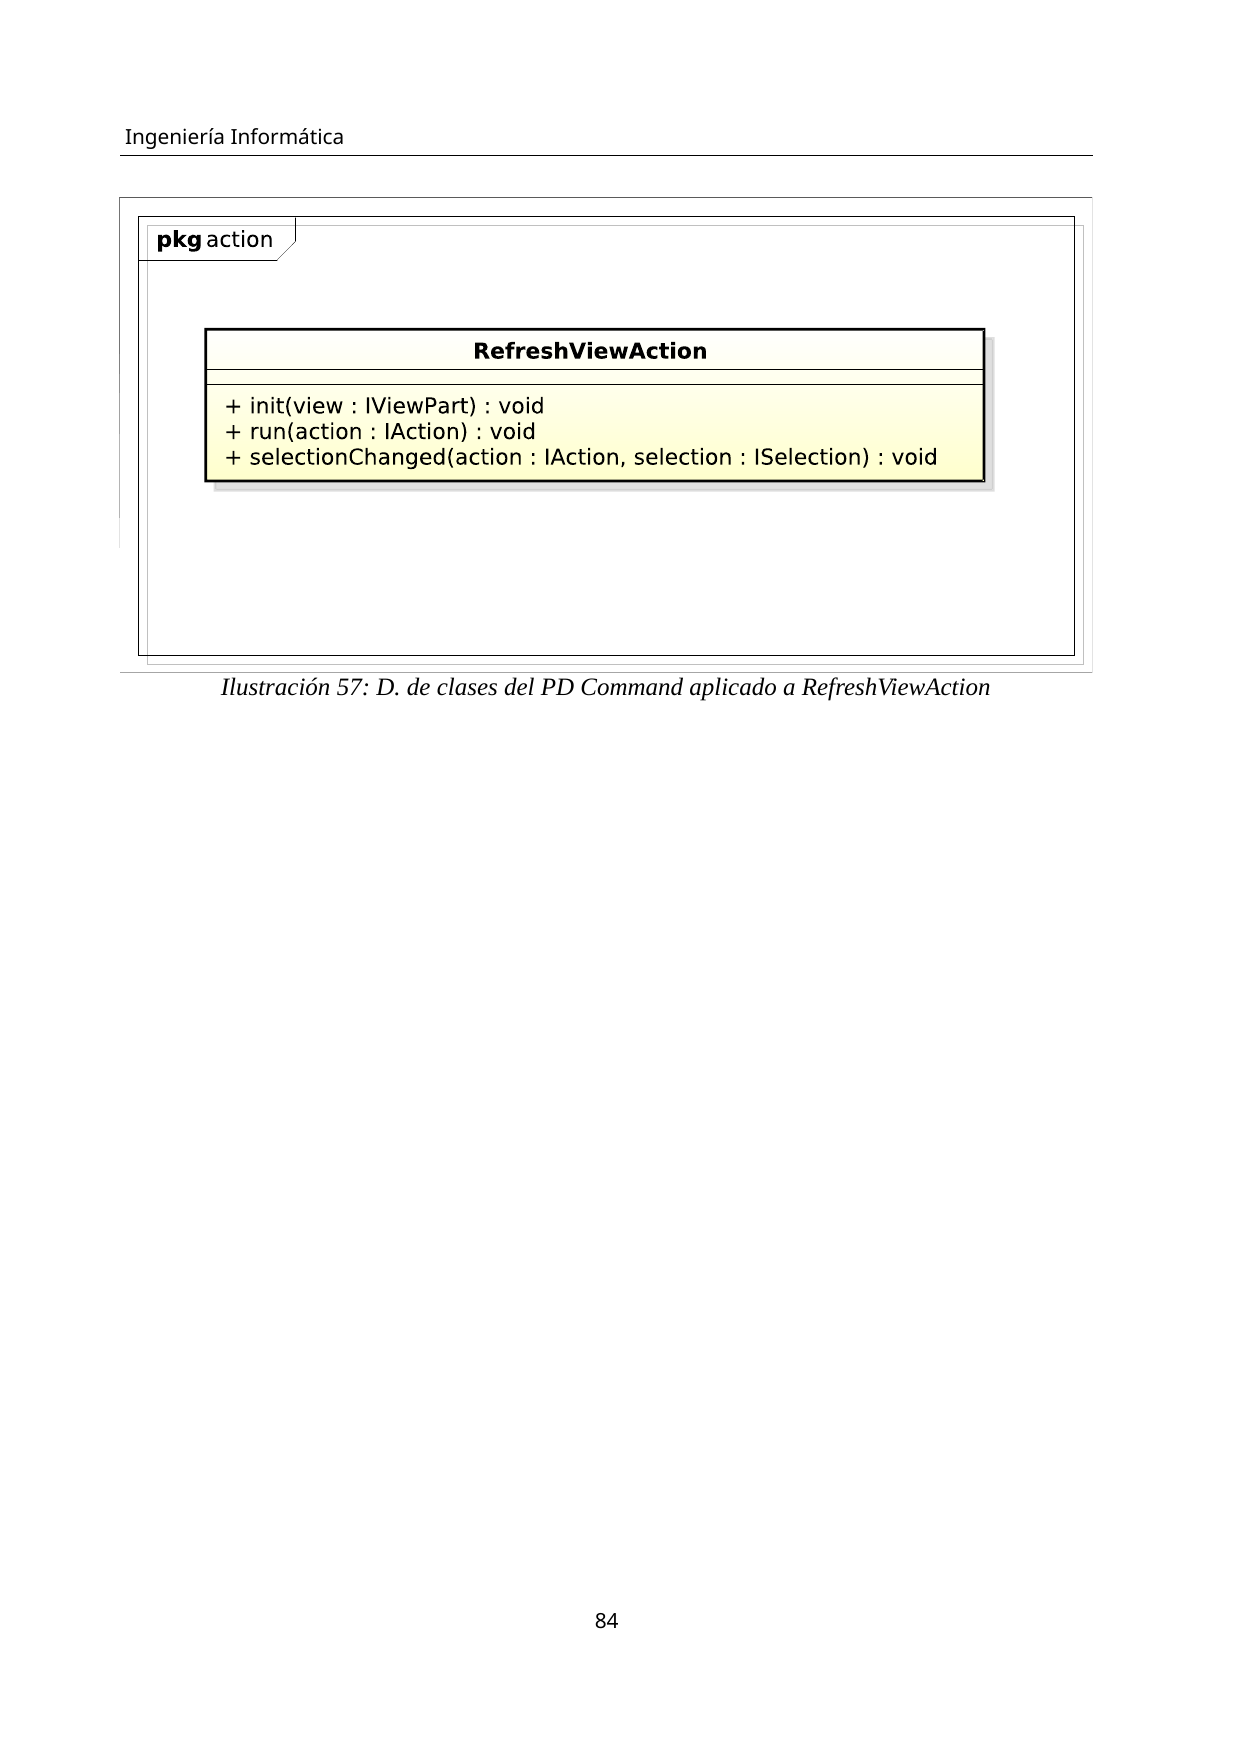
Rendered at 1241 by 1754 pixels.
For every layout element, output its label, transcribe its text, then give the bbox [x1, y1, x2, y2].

text Ilustración 57: D. de clases del PD Command aplicado a RefreshViewAction [119, 197, 1094, 701]
